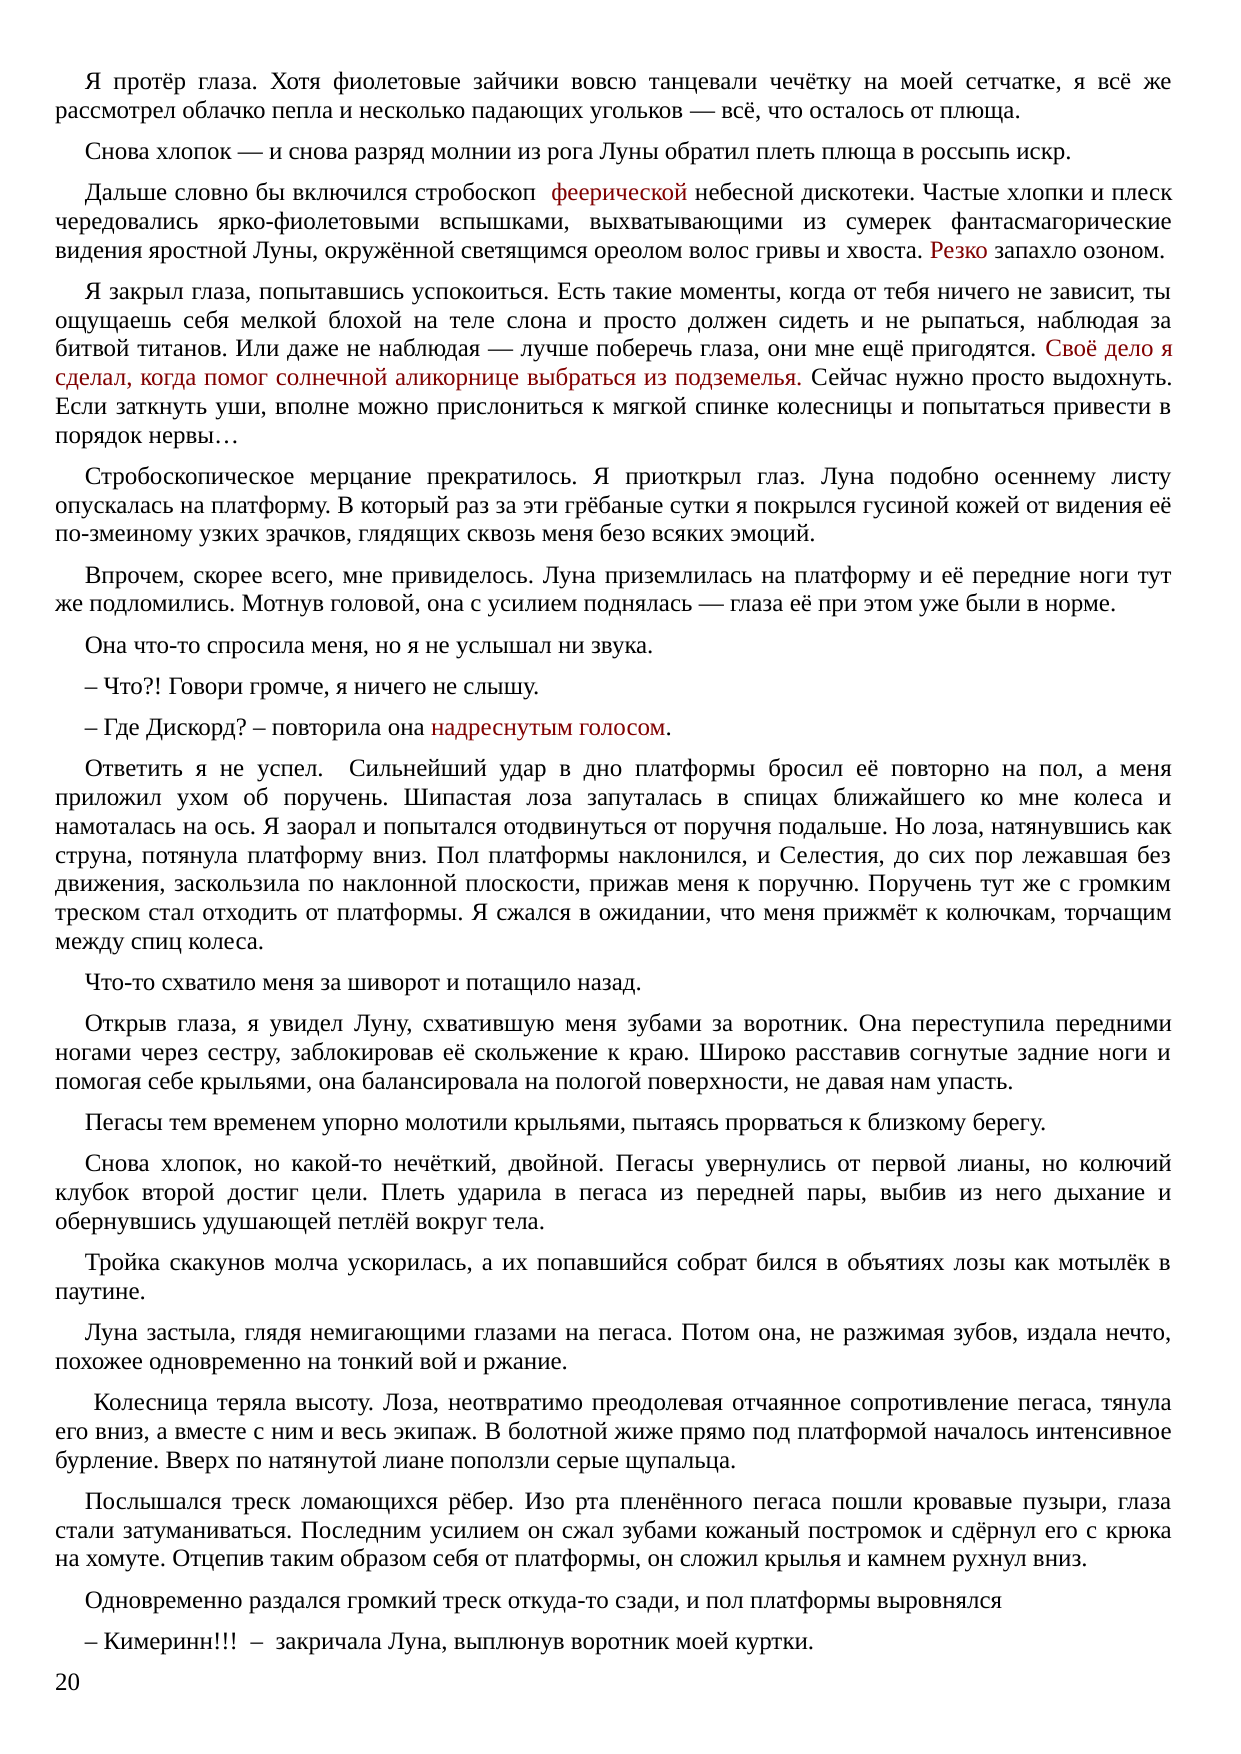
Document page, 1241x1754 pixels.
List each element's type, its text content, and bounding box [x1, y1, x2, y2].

text Впрочем, скорее всего, мне привиделось. Луна приземлилась на платформу и её передние ноги тут же подломились. Мотнув головой, она с усилием поднялась — глаза её при этом уже были в норме. [55, 560, 1173, 617]
text Луна застыла, глядя немигающими глазами на пегаса. Потом она, не разжимая зубов, издала нечто, похожее одновременно на тонкий вой и ржание. [55, 1317, 1173, 1375]
text Я закрыл глаза, попытавшись успокоиться. Есть такие моменты, когда от тебя ничего не зависит, ты ощущаешь себя мелкой блохой на теле слона и просто должен сидеть и не рыпаться, наблюдая за битвой титанов. Или даже не наблюдая — лучше поберечь глаза, они мне ещё пригодятся. Своё дело я сделал, когда помог солнечной аликорнице выбраться из подземелья. Сейчас нужно просто выдохнуть. Если заткнуть уши, вполне можно прислониться к мягкой спинке колесницы и попытаться привести в порядок нервы… [55, 276, 1173, 448]
text Открыв глаза, я увидел Луну, схватившую меня зубами за воротник. Она переступила передними ногами через сестру, заблокировав её скольжение к краю. Широко расставив согнутые задние ноги и помогая себе крыльями, она балансировала на пологой поверхности, не давая нам упасть. [55, 1008, 1173, 1095]
text Стробоскопическое мерцание прекратилось. Я приоткрыл глаз. Луна подобно осеннему листу опускалась на платформу. В который раз за эти грёбаные сутки я покрылся гусиной кожей от видения её по-змеиному узких зрачков, глядящих сквозь меня безо всяких эмоций. [55, 461, 1173, 547]
text – Кимеринн!!! – закричала Луна, выплюнув воротник моей куртки. [55, 1626, 1173, 1655]
text Я протёр глаза. Хотя фиолетовые зайчики вовсю танцевали чечётку на моей сетчатке, я всё же рассмотрел облачко пепла и несколько падающих угольков — всё, что осталось от плюща. [55, 66, 1173, 123]
text Ответить я не успел. Сильнейший удар в дно платформы бросил её повторно на пол, а меня приложил ухом об поручень. Шипастая лоза запуталась в спицах ближайшего ко мне колеса и намоталась на ось. Я заорал и попытался отодвинуться от поручня подальше. Но лоза, натянувшись как струна, потянула платформу вниз. Пол платформы наклонился, и Селестия, до сих пор лежавшая без движения, заскользила по наклонной плоскости, прижав меня к поручню. Поручень тут же с громким треском стал отходить от платформы. Я сжался в ожидании, что меня прижмёт к колючкам, торчащим между спиц колеса. [55, 753, 1173, 955]
text Колесница теряла высоту. Лоза, неотвратимо преодолевая отчаянное сопротивление пегаса, тянула его вниз, а вместе с ним и весь экипаж. В болотной жиже прямо под платформой началось интенсивное бурление. Вверх по натянутой лиане поползли серые щупальца. [55, 1387, 1173, 1473]
text Тройка скакунов молча ускорилась, а их попавшийся собрат бился в объятиях лозы как мотылёк в паутине. [55, 1247, 1173, 1305]
text Пегасы тем временем упорно молотили крыльями, пытаясь прорваться к близкому берегу. [55, 1107, 1173, 1136]
text Она что-то спросила меня, но я не услышал ни звука. [55, 630, 1173, 658]
text Снова хлопок — и снова разряд молнии из рога Луны обратил плеть плюща в россыпь искр. [55, 136, 1173, 165]
text – Что?! Говори громче, я ничего не слышу. [55, 671, 1173, 700]
text Дальше словно бы включился стробоскоп феерической небесной дискотеки. Частые хлопки и плеск чередовались ярко-фиолетовыми вспышками, выхватывающими из сумерек фантасмагорические видения яростной Луны, окружённой светящимся ореолом волос гривы и хвоста. Резко запахло озоном. [55, 177, 1173, 263]
text Одновременно раздался громкий треск откуда-то сзади, и пол платформы выровнялся [55, 1585, 1173, 1613]
text Снова хлопок, но какой-то нечёткий, двойной. Пегасы увернулись от первой лианы, но колючий клубок второй достиг цели. Плеть ударила в пегаса из передней пары, выбив из него дыхание и обернувшись удушающей петлёй вокруг тела. [55, 1148, 1173, 1235]
text Послышался треск ломающихся рёбер. Изо рта пленённого пегаса пошли кровавые пузыри, глаза стали затуманиваться. Последним усилием он сжал зубами кожаный постромок и сдёрнул его с крюка на хомуте. Отцепив таким образом себя от платформы, он сложил крылья и камнем рухнул вниз. [55, 1486, 1173, 1572]
text – Где Дискорд? – повторила она надреснутым голосом. [55, 712, 1173, 741]
text Что-то схватило меня за шиворот и потащило назад. [55, 967, 1173, 996]
